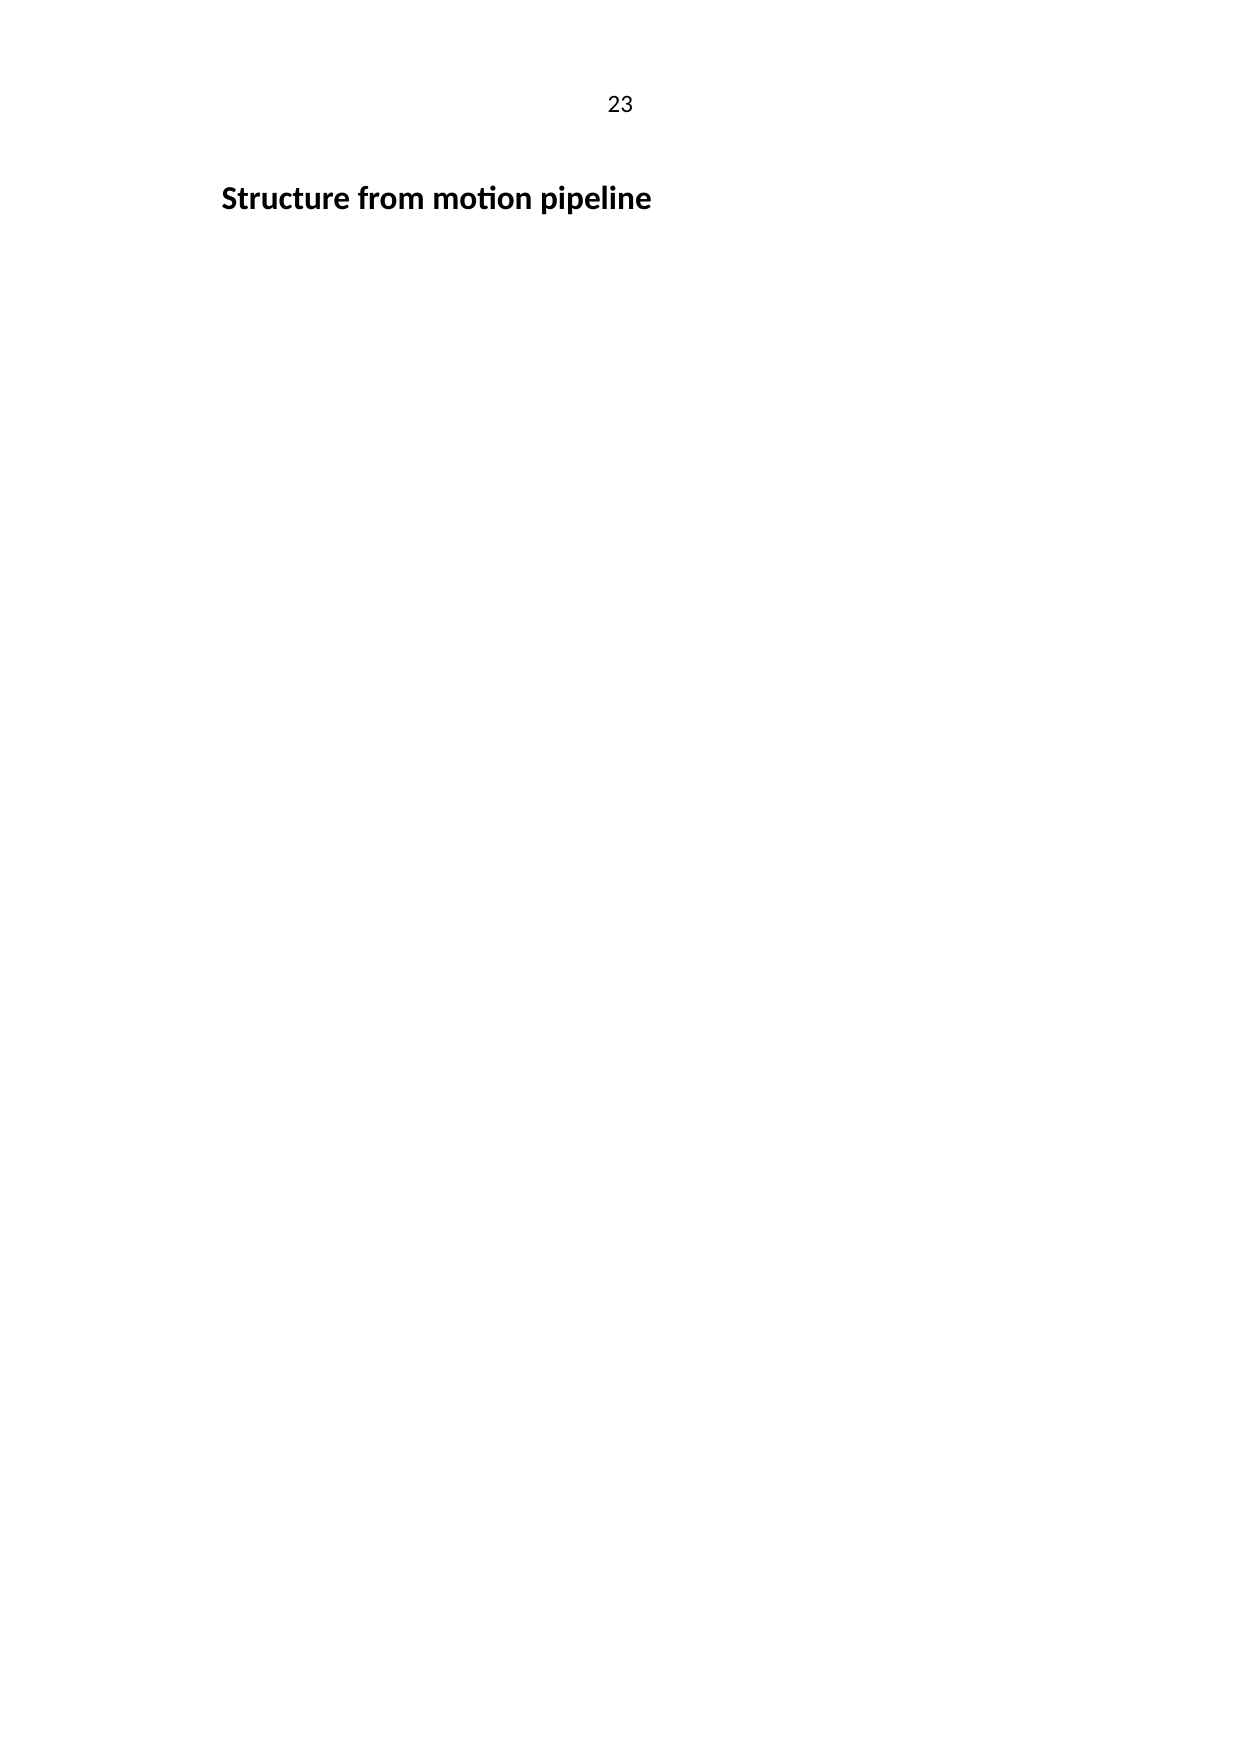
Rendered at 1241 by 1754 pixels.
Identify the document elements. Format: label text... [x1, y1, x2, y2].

subtitle Structure from motion pipeline [177, 177, 1063, 218]
